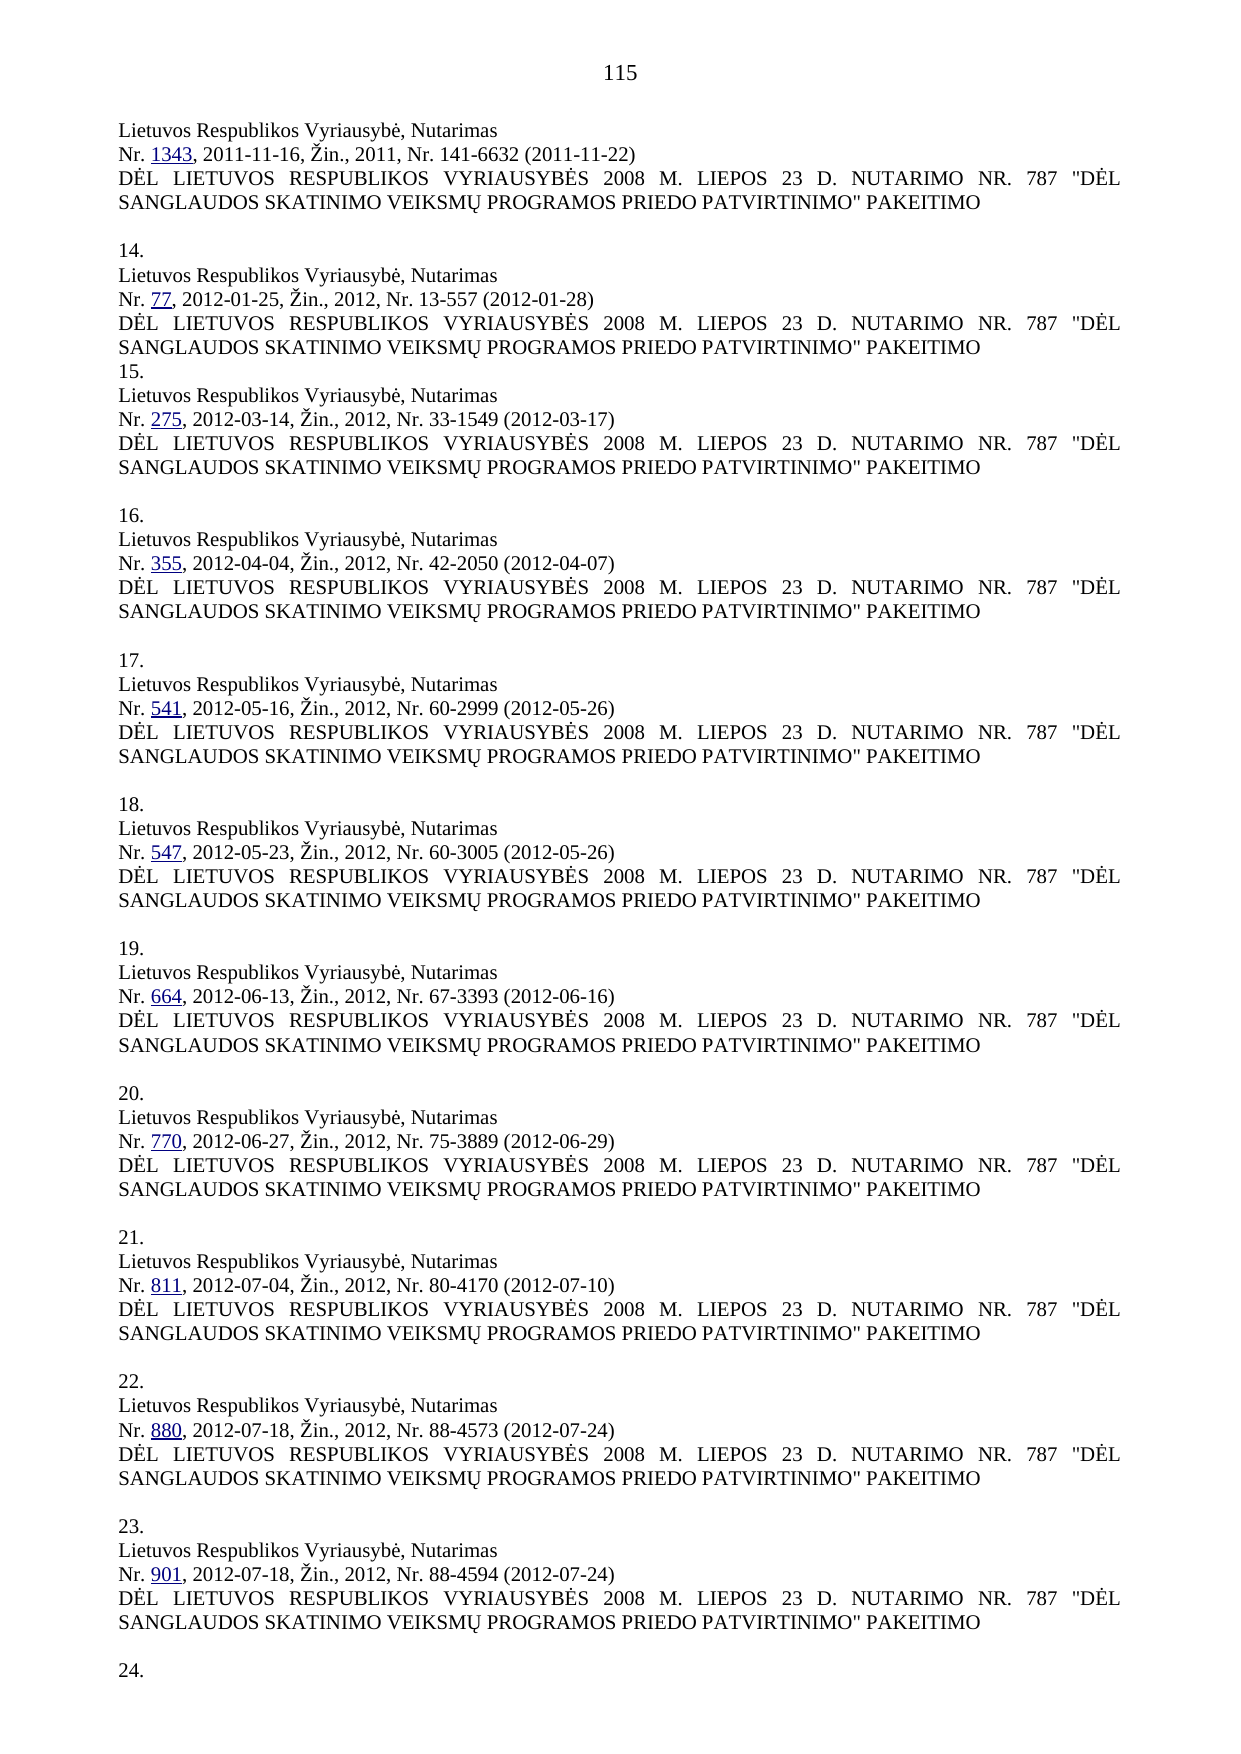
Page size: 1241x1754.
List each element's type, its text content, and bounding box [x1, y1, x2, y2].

text Lietuvos Respublikos Vyriausybė, Nutarimas [118, 672, 1122, 696]
text DĖL LIETUVOS RESPUBLIKOS VYRIAUSYBĖS 2008 M. LIEPOS 23 D. NUTARIMO NR. 787 "DĖL SANGLAUDOS SKATINIMO VEIKSMŲ PROGRAMOS PRIEDO PATVIRTINIMO" PAKEITIMO [118, 166, 1122, 214]
text Lietuvos Respublikos Vyriausybė, Nutarimas [118, 1393, 1122, 1417]
text 24. [118, 1658, 1122, 1682]
text Nr. 811, 2012-07-04, Žin., 2012, Nr. 80-4170 (2012-07-10) [118, 1273, 1122, 1297]
text 21. [118, 1225, 1122, 1249]
text DĖL LIETUVOS RESPUBLIKOS VYRIAUSYBĖS 2008 M. LIEPOS 23 D. NUTARIMO NR. 787 "DĖL SANGLAUDOS SKATINIMO VEIKSMŲ PROGRAMOS PRIEDO PATVIRTINIMO" PAKEITIMO [118, 1153, 1122, 1201]
text DĖL LIETUVOS RESPUBLIKOS VYRIAUSYBĖS 2008 M. LIEPOS 23 D. NUTARIMO NR. 787 "DĖL SANGLAUDOS SKATINIMO VEIKSMŲ PROGRAMOS PRIEDO PATVIRTINIMO" PAKEITIMO [118, 864, 1122, 912]
text Lietuvos Respublikos Vyriausybė, Nutarimas [118, 1105, 1122, 1129]
text DĖL LIETUVOS RESPUBLIKOS VYRIAUSYBĖS 2008 M. LIEPOS 23 D. NUTARIMO NR. 787 "DĖL SANGLAUDOS SKATINIMO VEIKSMŲ PROGRAMOS PRIEDO PATVIRTINIMO" PAKEITIMO [118, 1442, 1122, 1490]
text DĖL LIETUVOS RESPUBLIKOS VYRIAUSYBĖS 2008 M. LIEPOS 23 D. NUTARIMO NR. 787 "DĖL SANGLAUDOS SKATINIMO VEIKSMŲ PROGRAMOS PRIEDO PATVIRTINIMO" PAKEITIMO [118, 720, 1122, 768]
text Nr. 1343, 2011-11-16, Žin., 2011, Nr. 141-6632 (2011-11-22) [118, 142, 1122, 166]
text Lietuvos Respublikos Vyriausybė, Nutarimas [118, 1538, 1122, 1562]
text Lietuvos Respublikos Vyriausybė, Nutarimas [118, 1249, 1122, 1273]
text 20. [118, 1081, 1122, 1105]
text Lietuvos Respublikos Vyriausybė, Nutarimas [118, 118, 1122, 142]
text Nr. 664, 2012-06-13, Žin., 2012, Nr. 67-3393 (2012-06-16) [118, 984, 1122, 1008]
text DĖL LIETUVOS RESPUBLIKOS VYRIAUSYBĖS 2008 M. LIEPOS 23 D. NUTARIMO NR. 787 "DĖL SANGLAUDOS SKATINIMO VEIKSMŲ PROGRAMOS PRIEDO PATVIRTINIMO" PAKEITIMO [118, 1008, 1122, 1057]
text Nr. 541, 2012-05-16, Žin., 2012, Nr. 60-2999 (2012-05-26) [118, 696, 1122, 720]
text 17. [118, 647, 1122, 672]
text DĖL LIETUVOS RESPUBLIKOS VYRIAUSYBĖS 2008 M. LIEPOS 23 D. NUTARIMO NR. 787 "DĖL SANGLAUDOS SKATINIMO VEIKSMŲ PROGRAMOS PRIEDO PATVIRTINIMO" PAKEITIMO [118, 575, 1122, 623]
text 16. [118, 503, 1122, 527]
text 14. [118, 238, 1122, 262]
text DĖL LIETUVOS RESPUBLIKOS VYRIAUSYBĖS 2008 M. LIEPOS 23 D. NUTARIMO NR. 787 "DĖL SANGLAUDOS SKATINIMO VEIKSMŲ PROGRAMOS PRIEDO PATVIRTINIMO" PAKEITIMO [118, 1586, 1122, 1634]
text Lietuvos Respublikos Vyriausybė, Nutarimas [118, 383, 1122, 407]
text Nr. 880, 2012-07-18, Žin., 2012, Nr. 88-4573 (2012-07-24) [118, 1417, 1122, 1442]
text 18. [118, 792, 1122, 816]
text Nr. 77, 2012-01-25, Žin., 2012, Nr. 13-557 (2012-01-28) [118, 287, 1122, 311]
text Lietuvos Respublikos Vyriausybė, Nutarimas [118, 960, 1122, 984]
text Nr. 547, 2012-05-23, Žin., 2012, Nr. 60-3005 (2012-05-26) [118, 840, 1122, 864]
text Lietuvos Respublikos Vyriausybė, Nutarimas [118, 527, 1122, 551]
text Nr. 901, 2012-07-18, Žin., 2012, Nr. 88-4594 (2012-07-24) [118, 1562, 1122, 1586]
text DĖL LIETUVOS RESPUBLIKOS VYRIAUSYBĖS 2008 M. LIEPOS 23 D. NUTARIMO NR. 787 "DĖL SANGLAUDOS SKATINIMO VEIKSMŲ PROGRAMOS PRIEDO PATVIRTINIMO" PAKEITIMO [118, 311, 1122, 359]
text Nr. 355, 2012-04-04, Žin., 2012, Nr. 42-2050 (2012-04-07) [118, 551, 1122, 575]
text 22. [118, 1369, 1122, 1393]
text Nr. 275, 2012-03-14, Žin., 2012, Nr. 33-1549 (2012-03-17) [118, 407, 1122, 431]
text 23. [118, 1514, 1122, 1538]
text Nr. 770, 2012-06-27, Žin., 2012, Nr. 75-3889 (2012-06-29) [118, 1129, 1122, 1153]
text 15. [118, 359, 1122, 383]
text Lietuvos Respublikos Vyriausybė, Nutarimas [118, 262, 1122, 287]
text 19. [118, 936, 1122, 960]
text DĖL LIETUVOS RESPUBLIKOS VYRIAUSYBĖS 2008 M. LIEPOS 23 D. NUTARIMO NR. 787 "DĖL SANGLAUDOS SKATINIMO VEIKSMŲ PROGRAMOS PRIEDO PATVIRTINIMO" PAKEITIMO [118, 431, 1122, 479]
text DĖL LIETUVOS RESPUBLIKOS VYRIAUSYBĖS 2008 M. LIEPOS 23 D. NUTARIMO NR. 787 "DĖL SANGLAUDOS SKATINIMO VEIKSMŲ PROGRAMOS PRIEDO PATVIRTINIMO" PAKEITIMO [118, 1297, 1122, 1345]
text Lietuvos Respublikos Vyriausybė, Nutarimas [118, 816, 1122, 840]
